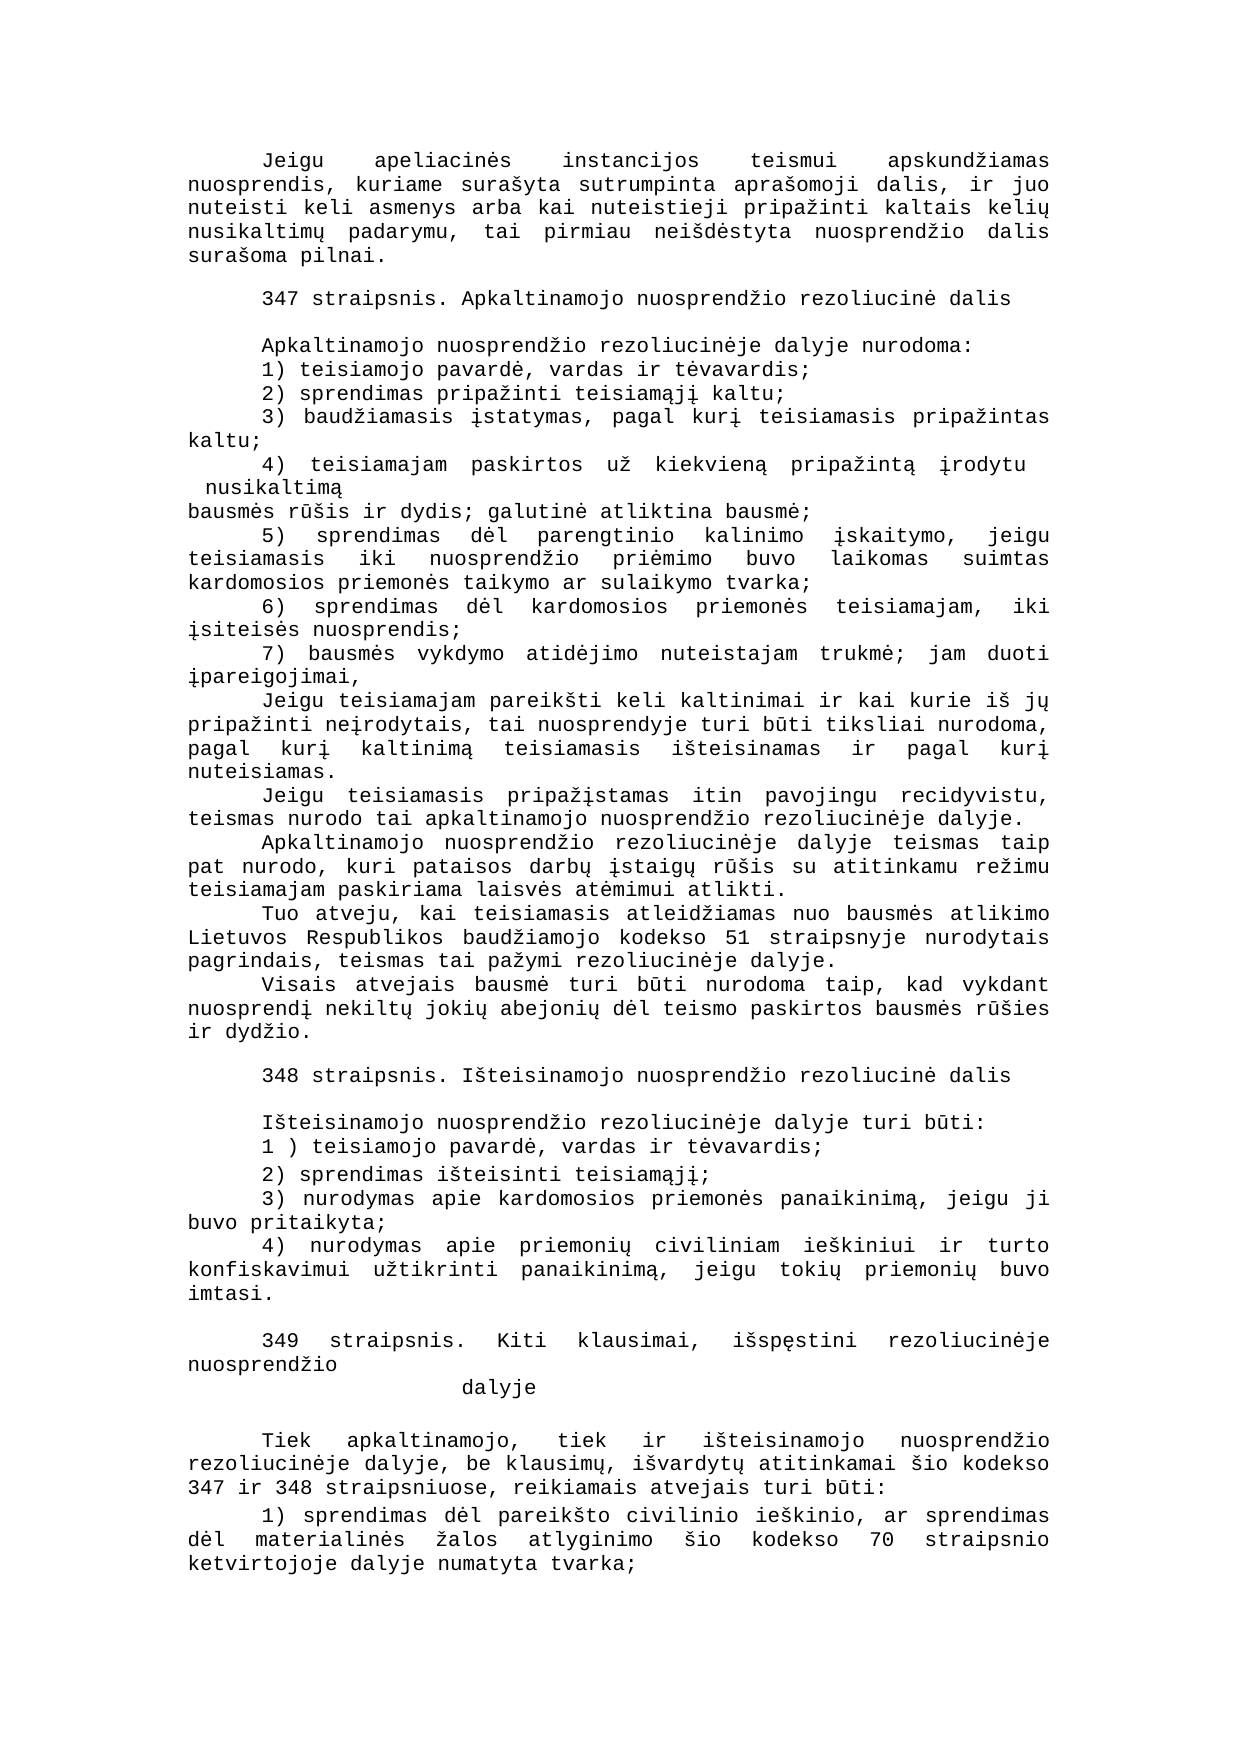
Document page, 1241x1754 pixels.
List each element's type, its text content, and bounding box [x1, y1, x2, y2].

text 1) sprendimas dėl pareikšto civilinio ieškinio, ar sprendimas dėl materialinės žalos atlyginimo šio kodekso 70 straipsnio ketvirtojoje dalyje numatyta tvarka; [187, 1506, 1050, 1576]
text 1 ) teisiamojo pavardė, vardas ir tėvavardis; [187, 1136, 1050, 1159]
text Tiek apkaltinamojo, tiek ir išteisinamojo nuosprendžio rezoliucinėje dalyje, be klausimų, išvardytų atitinkamai šio kodekso 347 ir 348 straipsniuose, reikiamais atvejais turi būti: [187, 1429, 1050, 1501]
text 1) teisiamojo pavardė, vardas ir tėvavardis; [187, 359, 1050, 383]
text 6) sprendimas dėl kardomosios priemonės teisiamajam, iki įsiteisės nuosprendis; [187, 596, 1050, 643]
text 5) sprendimas dėl parengtinio kalinimo įskaitymo, jeigu teisiamasis iki nuosprendžio priėmimo buvo laikomas suimtas kardomosios priemonės taikymo ar sulaikymo tvarka; [187, 525, 1050, 596]
text 348 straipsnis. Išteisinamojo nuosprendžio rezoliucinė dalis [187, 1065, 1050, 1088]
text Jeigu teisiamasis pripažįstamas itin pavojingu recidyvistu, teismas nurodo tai apkaltinamojo nuosprendžio rezoliucinėje dalyje. [187, 785, 1050, 832]
text Tuo atveju, kai teisiamasis atleidžiamas nuo bausmės atlikimo Lietuvos Respublikos baudžiamojo kodekso 51 straipsnyje nurodytais pagrindais, teismas tai pažymi rezoliucinėje dalyje. [187, 903, 1050, 974]
text 3) baudžiamasis įstatymas, pagal kurį teisiamasis pripažintas kaltu; [187, 406, 1050, 454]
text 349 straipsnis. Kiti klausimai, išspęstini rezoliucinėje nuosprendžio [187, 1330, 1050, 1377]
text 7) bausmės vykdymo atidėjimo nuteistajam trukmė; jam duoti įpareigojimai, [187, 643, 1050, 690]
text 2) sprendimas išteisinti teisiamąjį; [187, 1164, 1050, 1188]
text 2) sprendimas pripažinti teisiamąjį kaltu; [187, 383, 1050, 406]
text bausmės rūšis ir dydis; galutinė atliktina bausmė; [187, 501, 1050, 525]
text Išteisinamojo nuosprendžio rezoliucinėje dalyje turi būti: [187, 1112, 1050, 1136]
text Apkaltinamojo nuosprendžio rezoliucinėje dalyje teismas taip pat nurodo, kuri pataisos darbų įstaigų rūšis su atitinkamu režimu teisiamajam paskiriama laisvės atėmimui atlikti. [187, 832, 1050, 903]
text Apkaltinamojo nuosprendžio rezoliucinėje dalyje nurodoma: [187, 336, 1050, 359]
text 4) nurodymas apie priemonių civiliniam ieškiniui ir turto konfiskavimui užtikrinti panaikinimą, jeigu tokių priemonių buvo imtasi. [187, 1235, 1050, 1306]
text Jeigu teisiamajam pareikšti keli kaltinimai ir kai kurie iš jų pripažinti neįrodytais, tai nuosprendyje turi būti tiksliai nurodoma, pagal kurį kaltinimą teisiamasis išteisinamas ir pagal kurį nuteisiamas. [187, 690, 1050, 785]
text 347 straipsnis. Apkaltinamojo nuosprendžio rezoliucinė dalis [187, 288, 1050, 312]
text Jeigu apeliacinės instancijos teismui apskundžiamas nuosprendis, kuriame surašyta sutrumpinta aprašomoji dalis, ir juo nuteisti keli asmenys arba kai nuteistieji pripažinti kaltais kelių nusikaltimų padarymu, tai pirmiau neišdėstyta nuosprendžio dalis surašoma pilnai. [187, 150, 1050, 268]
text 3) nurodymas apie kardomosios priemonės panaikinimą, jeigu ji buvo pritaikyta; [187, 1188, 1050, 1235]
text Visais atvejais bausmė turi būti nurodoma taip, kad vykdant nuosprendį nekiltų jokių abejonių dėl teismo paskirtos bausmės rūšies ir dydžio. [187, 974, 1050, 1045]
text 4) teisiamajam paskirtos už kiekvieną pripažintą įrodytu nusikaltimą [187, 454, 1050, 501]
text dalyje [187, 1377, 1050, 1401]
